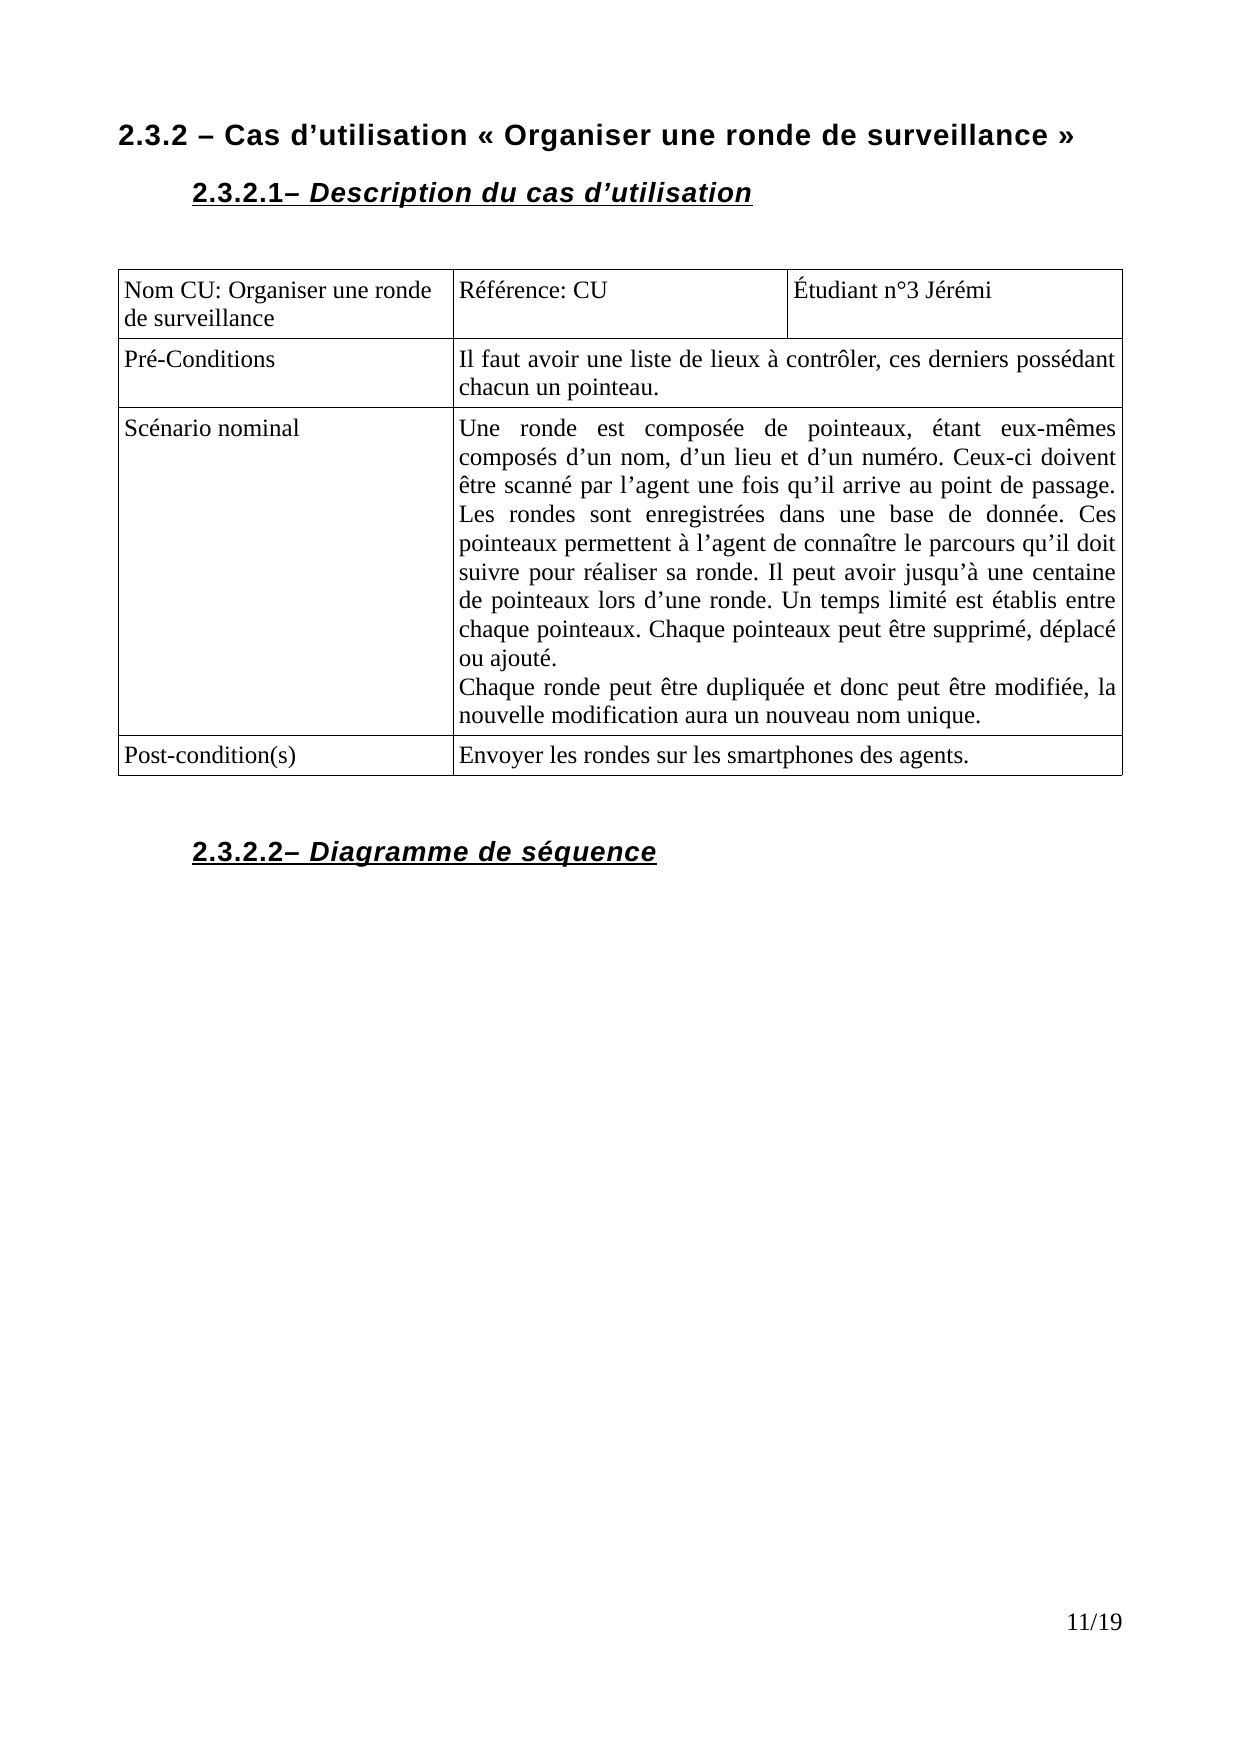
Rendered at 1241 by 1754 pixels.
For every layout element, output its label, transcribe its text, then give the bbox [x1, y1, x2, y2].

subtitle 2.3.2.1– Description du cas d’utilisation [118, 177, 1122, 209]
table_cell Il faut avoir une liste de lieux à contrôler, ces derniers possédant chacun un pointeau. [454, 339, 1122, 407]
table_cell Pré-Conditions [119, 339, 453, 407]
table_cell Scénario nominal [119, 408, 453, 735]
subtitle 2.3.2 – Cas d’utilisation « Organiser une ronde de surveillance » [118, 118, 1122, 152]
table_header Référence: CU [454, 270, 787, 338]
table_cell Post-condition(s) [119, 736, 453, 775]
table_header Étudiant n°3 Jérémi [788, 270, 1122, 338]
table_cell Envoyer les rondes sur les smartphones des agents. [454, 736, 1122, 775]
table_cell Une ronde est composée de pointeaux, étant eux-mêmes composés d’un nom, d’un lieu et d’un numéro. Ceux-ci doivent être scanné par l’agent une fois qu’il arrive au point de passage. Les rondes sont enregistrées dans une base de donnée. Ces pointeaux permettent à l’agent de connaître le parcours qu’il doit suivre pour réaliser sa ronde. Il peut avoir jusqu’à une centaine de pointeaux lors d’une ronde. Un temps limité est établis entre chaque pointeaux. Chaque pointeaux peut être supprimé, déplacé ou ajouté. Chaque ronde peut être dupliquée et donc peut être modifiée, la nouvelle modification aura un nouveau nom unique. [454, 408, 1122, 735]
subtitle 2.3.2.2– Diagramme de séquence [118, 835, 1122, 867]
table_header Nom CU: Organiser une ronde de surveillance [119, 270, 453, 338]
